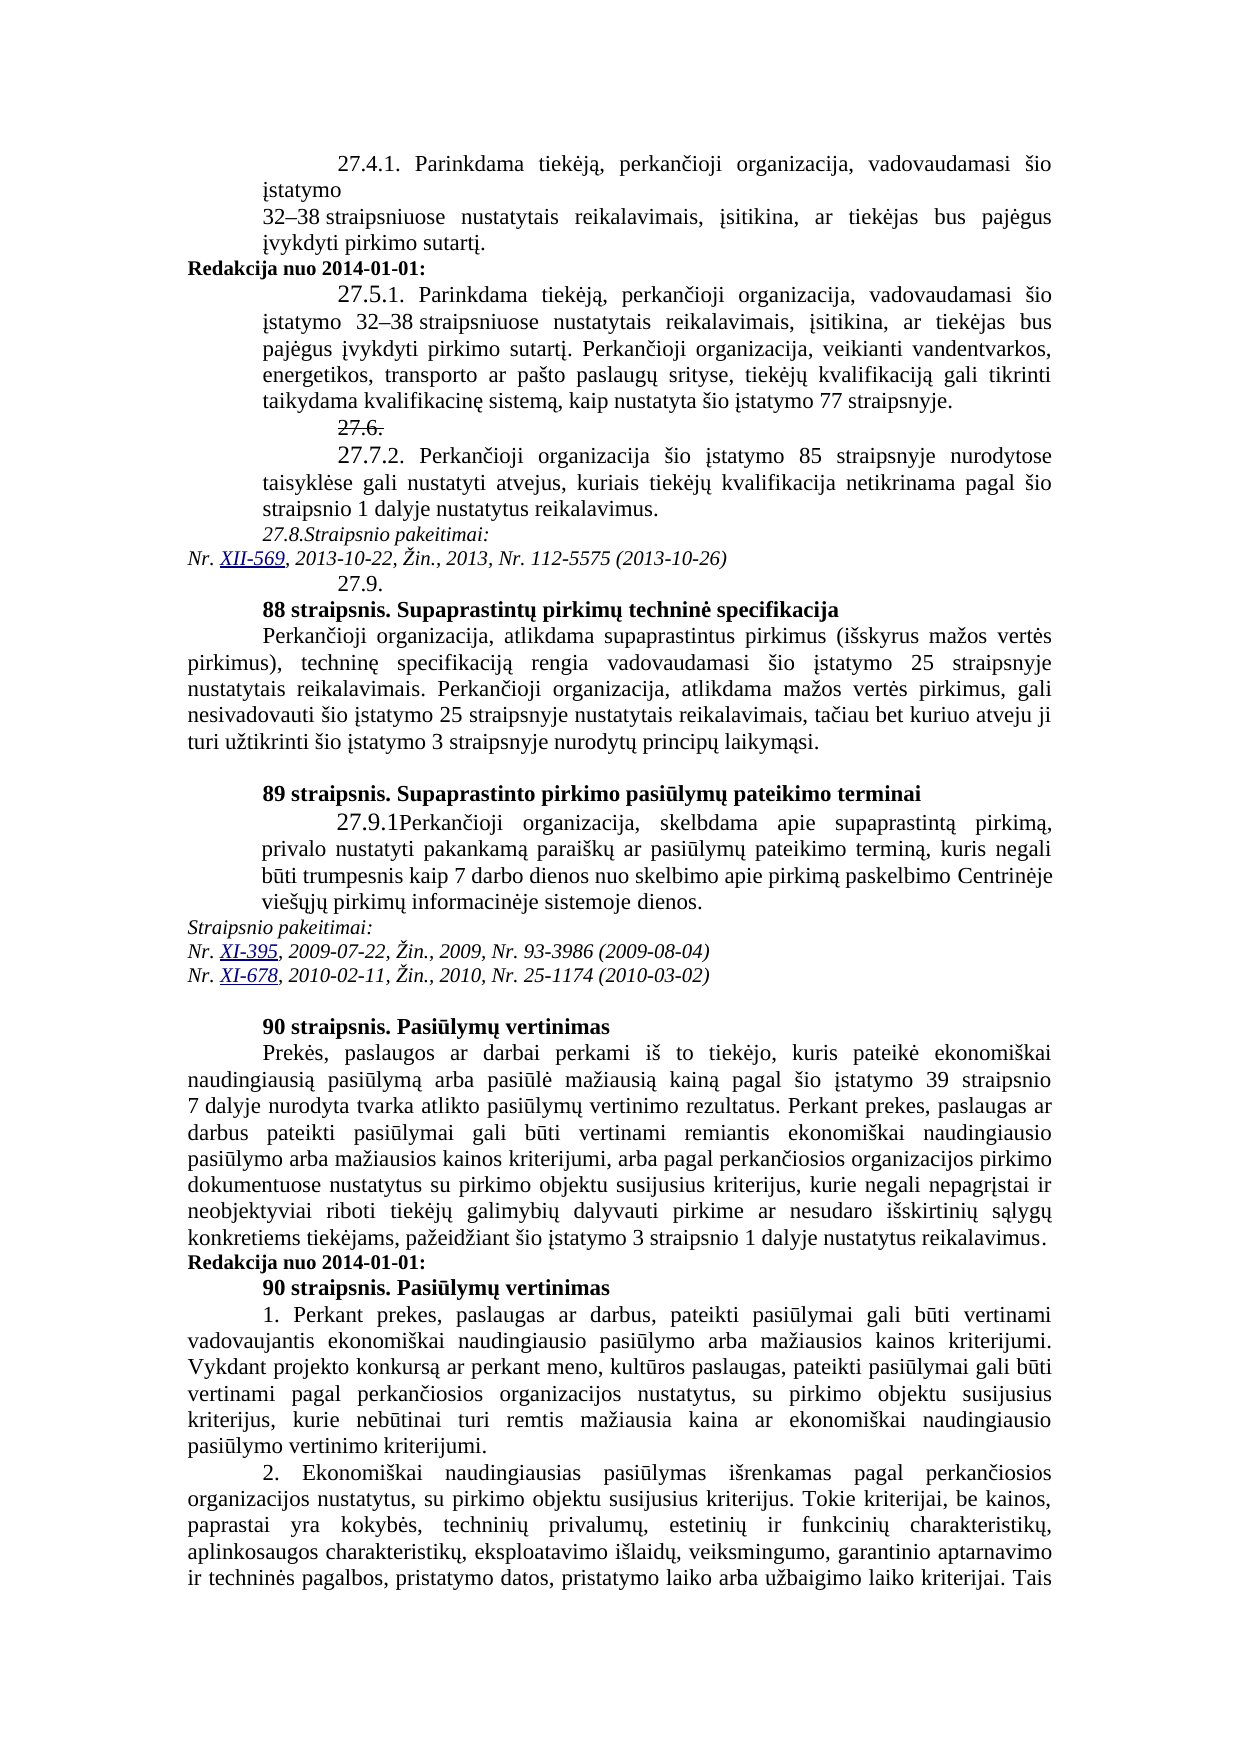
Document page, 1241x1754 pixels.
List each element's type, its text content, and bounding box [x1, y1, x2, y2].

subtitle Perkančioji organizacija, skelbdama apie supaprastintą pirkimą, privalo nustatyti pakankamą paraiškų ar pasiūlymų pateikimo terminą, kuris negali būti trumpesnis kaip 7 darbo dienos nuo skelbimo apie pirkimą paskelbimo Centrinėje viešųjų pirkimų informacinėje sistemoje dienos. [187, 807, 1053, 914]
text Nr. XI-395, 2009-07-22, Žin., 2009, Nr. 93-3986 (2009-08-04) [187, 939, 1053, 963]
text Redakcija nuo 2014-01-01: [187, 255, 1053, 279]
text Redakcija nuo 2014-01-01: [187, 1250, 1053, 1274]
text Straipsnio pakeitimai: [187, 914, 1053, 939]
text 1. Perkant prekes, paslaugas ar darbus, pateikti pasiūlymai gali būti vertinami vadovaujantis ekonomiškai naudingiausio pasiūlymo arba mažiausios kainos kriterijumi. Vykdant projekto konkursą ar perkant meno, kultūros paslaugas, pateikti pasiūlymai gali būti vertinami pagal perkančiosios organizacijos nustatytus, su pirkimo objektu susijusius kriterijus, kurie nebūtinai turi remtis mažiausia kaina ar ekonomiškai naudingiausio pasiūlymo vertinimo kriterijumi. [187, 1301, 1053, 1459]
text 90 straipsnis. Pasiūlymų vertinimas [187, 1274, 1053, 1301]
subtitle 1. Parinkdama tiekėją, perkančioji organizacija, vadovaudamasi šio įstatymo 32–38 straipsniuose nustatytais reikalavimais, įsitikina, ar tiekėjas bus pajėgus įvykdyti pirkimo sutartį. Perkančioji organizacija, veikianti vandentvarkos, energetikos, transporto ar pašto paslaugų srityse, tiekėjų kvalifikaciją gali tikrinti taikydama kvalifikacinę sistemą, kaip nustatyta šio įstatymo 77 straipsnyje. [187, 279, 1053, 414]
text 2. Ekonomiškai naudingiausias pasiūlymas išrenkamas pagal perkančiosios organizacijos nustatytus, su pirkimo objektu susijusius kriterijus. Tokie kriterijai, be kainos, paprastai yra kokybės, techninių privalumų, estetinių ir funkcinių charakteristikų, aplinkosaugos charakteristikų, eksploatavimo išlaidų, veiksmingumo, garantinio aptarnavimo ir techninės pagalbos, pristatymo datos, pristatymo laiko arba užbaigimo laiko kriterijai. Tais [187, 1459, 1053, 1591]
subtitle 2. Perkančioji organizacija šio įstatymo 85 straipsnyje nurodytose taisyklėse gali nustatyti atvejus, kuriais tiekėjų kvalifikacija netikrinama pagal šio straipsnio 1 dalyje nustatytus reikalavimus. [187, 440, 1053, 521]
text 89 straipsnis. Supaprastinto pirkimo pasiūlymų pateikimo terminai [187, 780, 1053, 807]
text Perkančioji organizacija, atlikdama supaprastintus pirkimus (išskyrus mažos vertės pirkimus), techninę specifikaciją rengia vadovaudamasi šio įstatymo 25 straipsnyje nustatytais reikalavimais. Perkančioji organizacija, atlikdama mažos vertės pirkimus, gali nesivadovauti šio įstatymo 25 straipsnyje nustatytais reikalavimais, tačiau bet kuriuo atveju ji turi užtikrinti šio įstatymo 3 straipsnyje nurodytų principų laikymąsi. [187, 622, 1053, 754]
text Nr. XI-678, 2010-02-11, Žin., 2010, Nr. 25-1174 (2010-03-02) [187, 963, 1053, 987]
text 90 straipsnis. Pasiūlymų vertinimas [187, 1013, 1053, 1039]
subtitle Straipsnio pakeitimai: [187, 521, 1053, 546]
text Prekės, paslaugos ar darbai perkami iš to tiekėjo, kuris pateikė ekonomiškai naudingiausią pasiūlymą arba pasiūlė mažiausią kainą pagal šio įstatymo 39 straipsnio 7 dalyje nurodyta tvarka atlikto pasiūlymų vertinimo rezultatus. Perkant prekes, paslaugas ar darbus pateikti pasiūlymai gali būti vertinami remiantis ekonomiškai naudingiausio pasiūlymo arba mažiausios kainos kriterijumi, arba pagal perkančiosios organizacijos pirkimo dokumentuose nustatytus su pirkimo objektu susijusius kriterijus, kurie negali nepagrįstai ir neobjektyviai riboti tiekėjų galimybių dalyvauti pirkime ar nesudaro išskirtinių sąlygų konkretiems tiekėjams, pažeidžiant šio įstatymo 3 straipsnio 1 dalyje nustatytus reikalavimus. [187, 1039, 1053, 1250]
text 88 straipsnis. Supaprastintų pirkimų techninė specifikacija [187, 596, 1053, 622]
text Nr. XII-569, 2013-10-22, Žin., 2013, Nr. 112-5575 (2013-10-26) [187, 546, 1053, 569]
subtitle 1. Parinkdama tiekėją, perkančioji organizacija, vadovaudamasi šio įstatymo 32–38 straipsniuose nustatytais reikalavimais, įsitikina, ar tiekėjas bus pajėgus įvykdyti pirkimo sutartį. [187, 150, 1053, 255]
